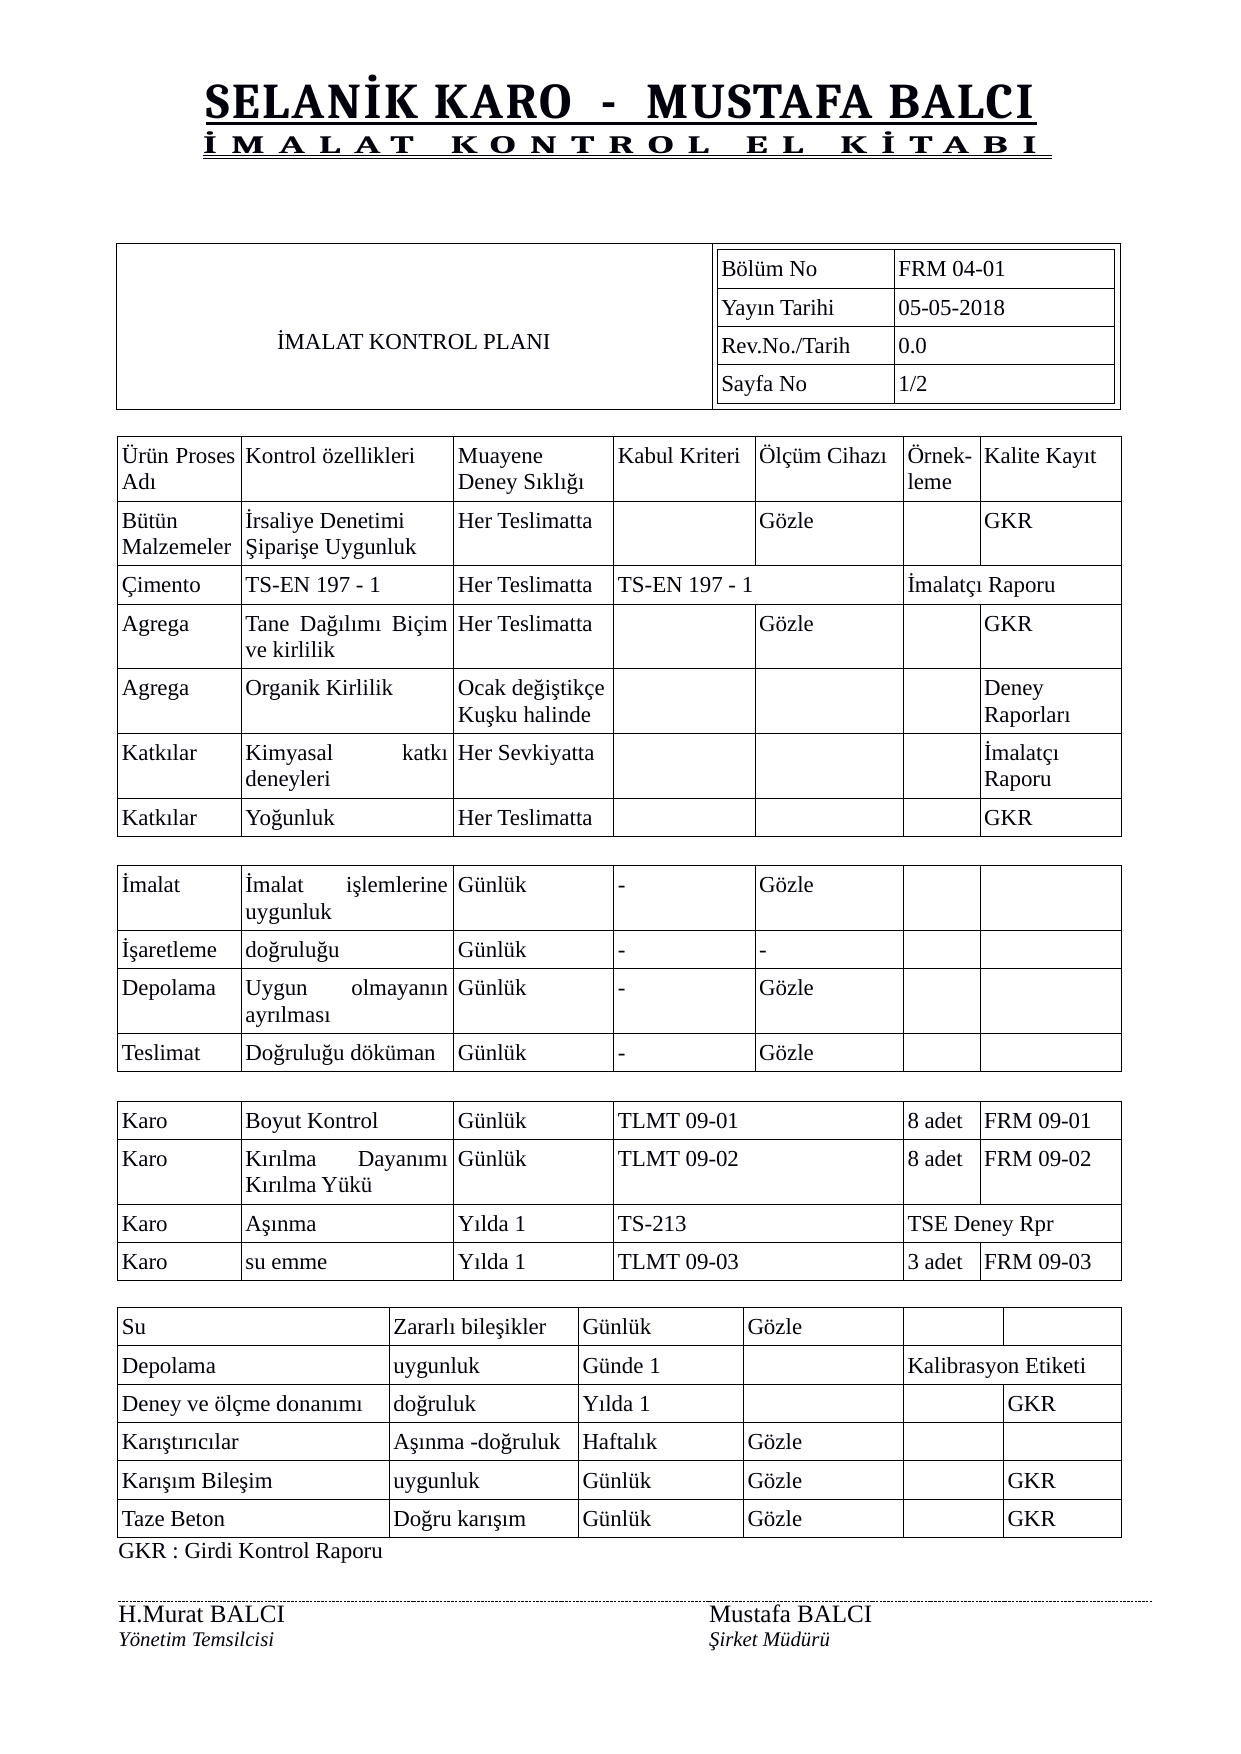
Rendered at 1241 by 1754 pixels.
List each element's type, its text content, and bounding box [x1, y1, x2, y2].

table_cell Doğruluğu döküman [242, 1034, 453, 1071]
table_cell doğruluk [390, 1385, 578, 1422]
table_cell [904, 734, 980, 798]
table_header Kalite Kayıt [981, 437, 1121, 501]
table_cell uygunluk [390, 1461, 578, 1499]
table_cell Her Teslimatta [454, 502, 613, 565]
table_cell Günlük [454, 969, 613, 1033]
table_cell [614, 734, 755, 798]
table_header İmalat [118, 866, 241, 930]
table_cell Her Teslimatta [454, 566, 613, 603]
table_cell [744, 1385, 903, 1422]
table_cell Rev.No./Tarih [718, 327, 894, 364]
table_cell [904, 799, 980, 836]
table_cell Bütün Malzemeler [118, 502, 241, 565]
table_cell Çimento [118, 566, 241, 603]
table_cell - [614, 969, 755, 1033]
table_cell Karo [118, 1243, 241, 1280]
table_header FRM 04-01 [895, 250, 1114, 288]
table_cell GKR [981, 502, 1121, 565]
table_header Günlük [579, 1308, 743, 1345]
table_cell Gözle [744, 1500, 903, 1537]
table_cell 1/2 [895, 365, 1114, 403]
table_cell Uygun olmayanın ayrılması [242, 969, 453, 1033]
table_cell Deney Raporları [981, 669, 1121, 733]
table_cell Gözle [756, 502, 903, 565]
table_header Örnek-leme [904, 437, 980, 501]
table_cell Kimyasal katkı deneyleri [242, 734, 453, 798]
table_cell Haftalık [579, 1423, 743, 1460]
table_cell Organik Kirlilik [242, 669, 453, 733]
table_cell - [614, 1034, 755, 1071]
table_header [904, 1308, 1003, 1345]
table_cell TSE Deney Rpr [904, 1205, 1121, 1242]
table_cell [904, 1500, 1003, 1537]
table_cell [756, 734, 903, 798]
table_cell Aşınma -doğruluk [390, 1423, 578, 1460]
table_cell Günlük [454, 1140, 613, 1203]
table_header Ölçüm Cihazı [756, 437, 903, 501]
table_cell TLMT 09-02 [614, 1140, 903, 1203]
table_cell Gözle [756, 969, 903, 1033]
table_cell TS-EN 197 - 1 [242, 566, 453, 603]
table_cell [904, 502, 980, 565]
table_cell [904, 931, 980, 968]
table_cell [614, 669, 755, 733]
table_cell 3 adet [904, 1243, 980, 1280]
table_cell Doğru karışım [390, 1500, 578, 1537]
table_cell [614, 799, 755, 836]
table_cell [904, 1461, 1003, 1499]
table_cell Gözle [756, 1034, 903, 1071]
table_header - [614, 866, 755, 930]
table_cell TLMT 09-03 [614, 1243, 903, 1280]
table_header İMALAT KONTROL PLANI [117, 244, 712, 409]
table_cell [981, 1034, 1121, 1071]
table_cell 8 adet [904, 1140, 980, 1203]
table_cell 0.0 [895, 327, 1114, 364]
table_cell [904, 1423, 1003, 1460]
table_cell [756, 669, 903, 733]
table_header Kabul Kriteri [614, 437, 755, 501]
table_cell Karışım Bileşim [118, 1461, 389, 1499]
table_cell uygunluk [390, 1346, 578, 1384]
table_header [1004, 1308, 1121, 1345]
table_cell Yılda 1 [579, 1385, 743, 1422]
table_header Günlük [454, 866, 613, 930]
table_cell [744, 1346, 903, 1384]
table_header 8 adet [904, 1102, 980, 1139]
table_cell Günlük [579, 1500, 743, 1537]
table_header Gözle [756, 866, 903, 930]
table_header Karo [118, 1102, 241, 1139]
table_cell FRM 09-02 [981, 1140, 1121, 1203]
table_cell Her Sevkiyatta [454, 734, 613, 798]
table_cell GKR [981, 799, 1121, 836]
table_cell TS-EN 197 - 1 [614, 566, 903, 603]
table_cell Kalibrasyon Etiketi [904, 1346, 1121, 1384]
table_cell Her Teslimatta [454, 799, 613, 836]
table_cell Karo [118, 1140, 241, 1203]
table_cell Depolama [118, 1346, 389, 1384]
table_cell Günlük [579, 1461, 743, 1499]
table_cell Taze Beton [118, 1500, 389, 1537]
table_header İmalat işlemlerine uygunluk [242, 866, 453, 930]
table_header Ürün Proses Adı [118, 437, 241, 501]
table_cell [904, 605, 980, 668]
table_cell İrsaliye Denetimi Şiparişe Uygunluk [242, 502, 453, 565]
table_cell GKR [1004, 1461, 1121, 1499]
table_cell GKR [1004, 1500, 1121, 1537]
table_header Boyut Kontrol [242, 1102, 453, 1139]
table_cell Günlük [454, 931, 613, 968]
table_cell [904, 669, 980, 733]
table_cell GKR [1004, 1385, 1121, 1422]
table_cell Deney ve ölçme donanımı [118, 1385, 389, 1422]
table_cell Katkılar [118, 734, 241, 798]
table_cell Teslimat [118, 1034, 241, 1071]
table_cell [614, 605, 755, 668]
table_header Zararlı bileşikler [390, 1308, 578, 1345]
table_header Muayene Deney Sıklığı [454, 437, 613, 501]
table_cell Kırılma Dayanımı Kırılma Yükü [242, 1140, 453, 1203]
table_cell Aşınma [242, 1205, 453, 1242]
table_cell Katkılar [118, 799, 241, 836]
table_cell [614, 502, 755, 565]
table_cell [904, 969, 980, 1033]
table_cell Gözle [744, 1461, 903, 1499]
table_cell Yoğunluk [242, 799, 453, 836]
table_cell TS-213 [614, 1205, 903, 1242]
table_cell Gözle [744, 1423, 903, 1460]
table_cell Yayın Tarihi [718, 289, 894, 326]
table_cell İmalatçı Raporu [904, 566, 1121, 603]
table_header [713, 244, 1120, 409]
table_cell [1004, 1423, 1121, 1460]
table_cell [904, 1034, 980, 1071]
table_cell [981, 931, 1121, 968]
table_cell Günde 1 [579, 1346, 743, 1384]
table_header TLMT 09-01 [614, 1102, 903, 1139]
table_header Kontrol özellikleri [242, 437, 453, 501]
table_cell [904, 1385, 1003, 1422]
table_cell su emme [242, 1243, 453, 1280]
table_header FRM 09-01 [981, 1102, 1121, 1139]
table_cell FRM 09-03 [981, 1243, 1121, 1280]
table_header [981, 866, 1121, 930]
table_header Günlük [454, 1102, 613, 1139]
text GKR : Girdi Kontrol Raporu [118, 1538, 1122, 1564]
table_cell Yılda 1 [454, 1243, 613, 1280]
table_cell Günlük [454, 1034, 613, 1071]
table_cell Depolama [118, 969, 241, 1033]
table_cell Her Teslimatta [454, 605, 613, 668]
table_cell Agrega [118, 669, 241, 733]
table_cell Karıştırıcılar [118, 1423, 389, 1460]
table_cell Ocak değiştikçe Kuşku halinde [454, 669, 613, 733]
table_cell - [614, 931, 755, 968]
table_cell Gözle [756, 605, 903, 668]
table_header Bölüm No [718, 250, 894, 288]
table_cell doğruluğu [242, 931, 453, 968]
table_cell [981, 969, 1121, 1033]
table_header Gözle [744, 1308, 903, 1345]
table_cell - [756, 931, 903, 968]
table_header [904, 866, 980, 930]
table_cell Agrega [118, 605, 241, 668]
table_header Su [118, 1308, 389, 1345]
table_cell GKR [981, 605, 1121, 668]
table_cell Tane Dağılımı Biçim ve kirlilik [242, 605, 453, 668]
table_cell İşaretleme [118, 931, 241, 968]
table_cell Sayfa No [718, 365, 894, 403]
table_cell [756, 799, 903, 836]
table_cell Karo [118, 1205, 241, 1242]
table_cell İmalatçı Raporu [981, 734, 1121, 798]
table_cell Yılda 1 [454, 1205, 613, 1242]
table_cell 05-05-2018 [895, 289, 1114, 326]
